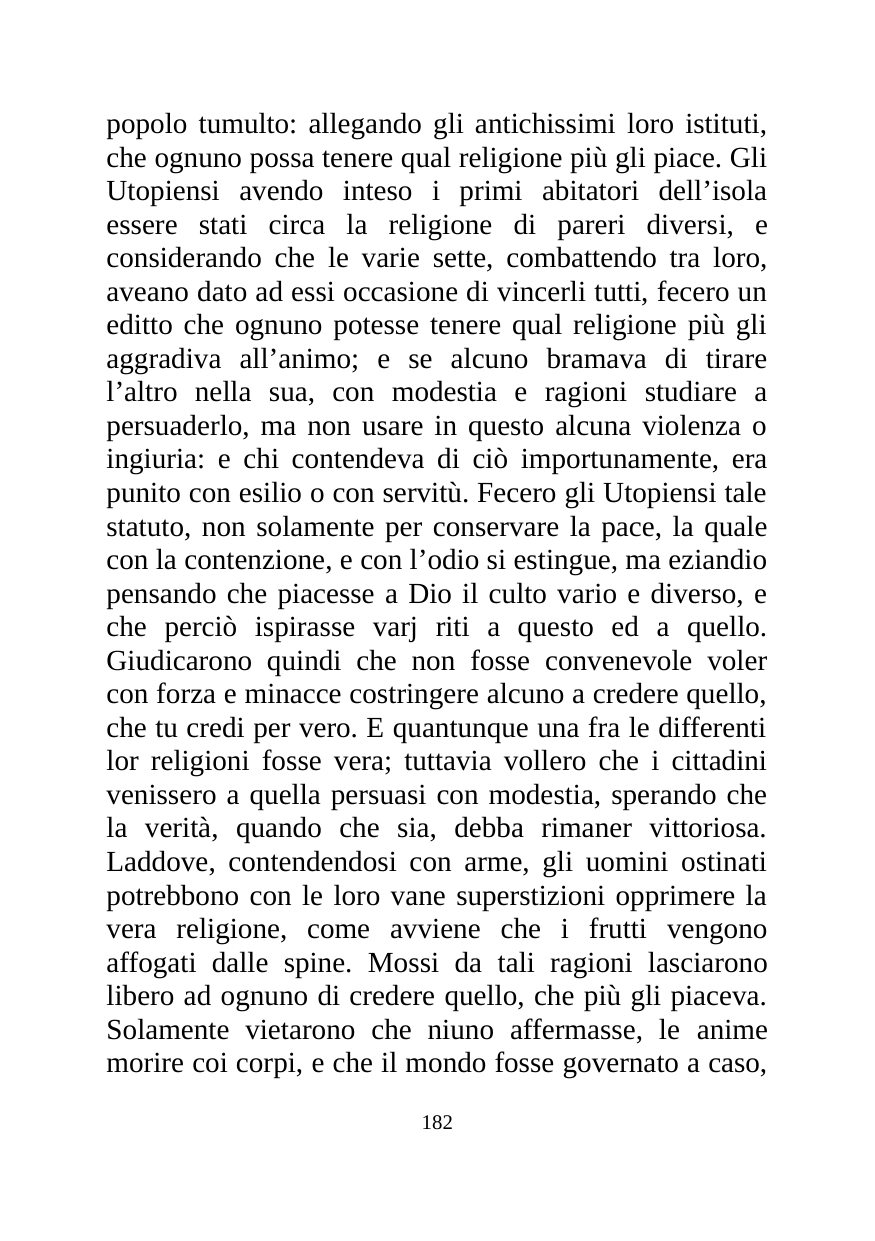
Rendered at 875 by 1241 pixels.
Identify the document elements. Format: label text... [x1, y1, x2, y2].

text popolo tumulto: allegando gli antichissimi loro istituti, che ognuno possa tenere qual religione più gli piace. Gli Utopiensi avendo inteso i primi abitatori dell’isola essere stati circa la religione di pareri diversi, e considerando che le varie sette, combattendo tra loro, aveano dato ad essi occasione di vincerli tutti, fecero un editto che ognuno potesse tenere qual religione più gli aggradiva all’animo; e se alcuno bramava di tirare l’altro nella sua, con modestia e ragioni studiare a persuaderlo, ma non usare in questo alcuna violenza o ingiuria: e chi contendeva di ciò importunamente, era punito con esilio o con servitù. Fecero gli Utopiensi tale statuto, non solamente per conservare la pace, la quale con la contenzione, e con l’odio si estingue, ma eziandio pensando che piacesse a Dio il culto vario e diverso, e che perciò ispirasse varj riti a questo ed a quello. Giudicarono quindi che non fosse convenevole voler con forza e minacce costringere alcuno a credere quello, che tu credi per vero. E quantunque una fra le differenti lor religioni fosse vera; tuttavia vollero che i cittadini venissero a quella persuasi con modestia, sperando che la verità, quando che sia, debba rimaner vittoriosa. Laddove, contendendosi con arme, gli uomini ostinati potrebbono con le loro vane superstizioni opprimere la vera religione, come avviene che i frutti vengono affogati dalle spine. Mossi da tali ragioni lasciarono libero ad ognuno di credere quello, che più gli piaceva. Solamente vietarono che niuno affermasse, le anime morire coi corpi, e che il mondo fosse governato a caso, [106, 106, 768, 1079]
